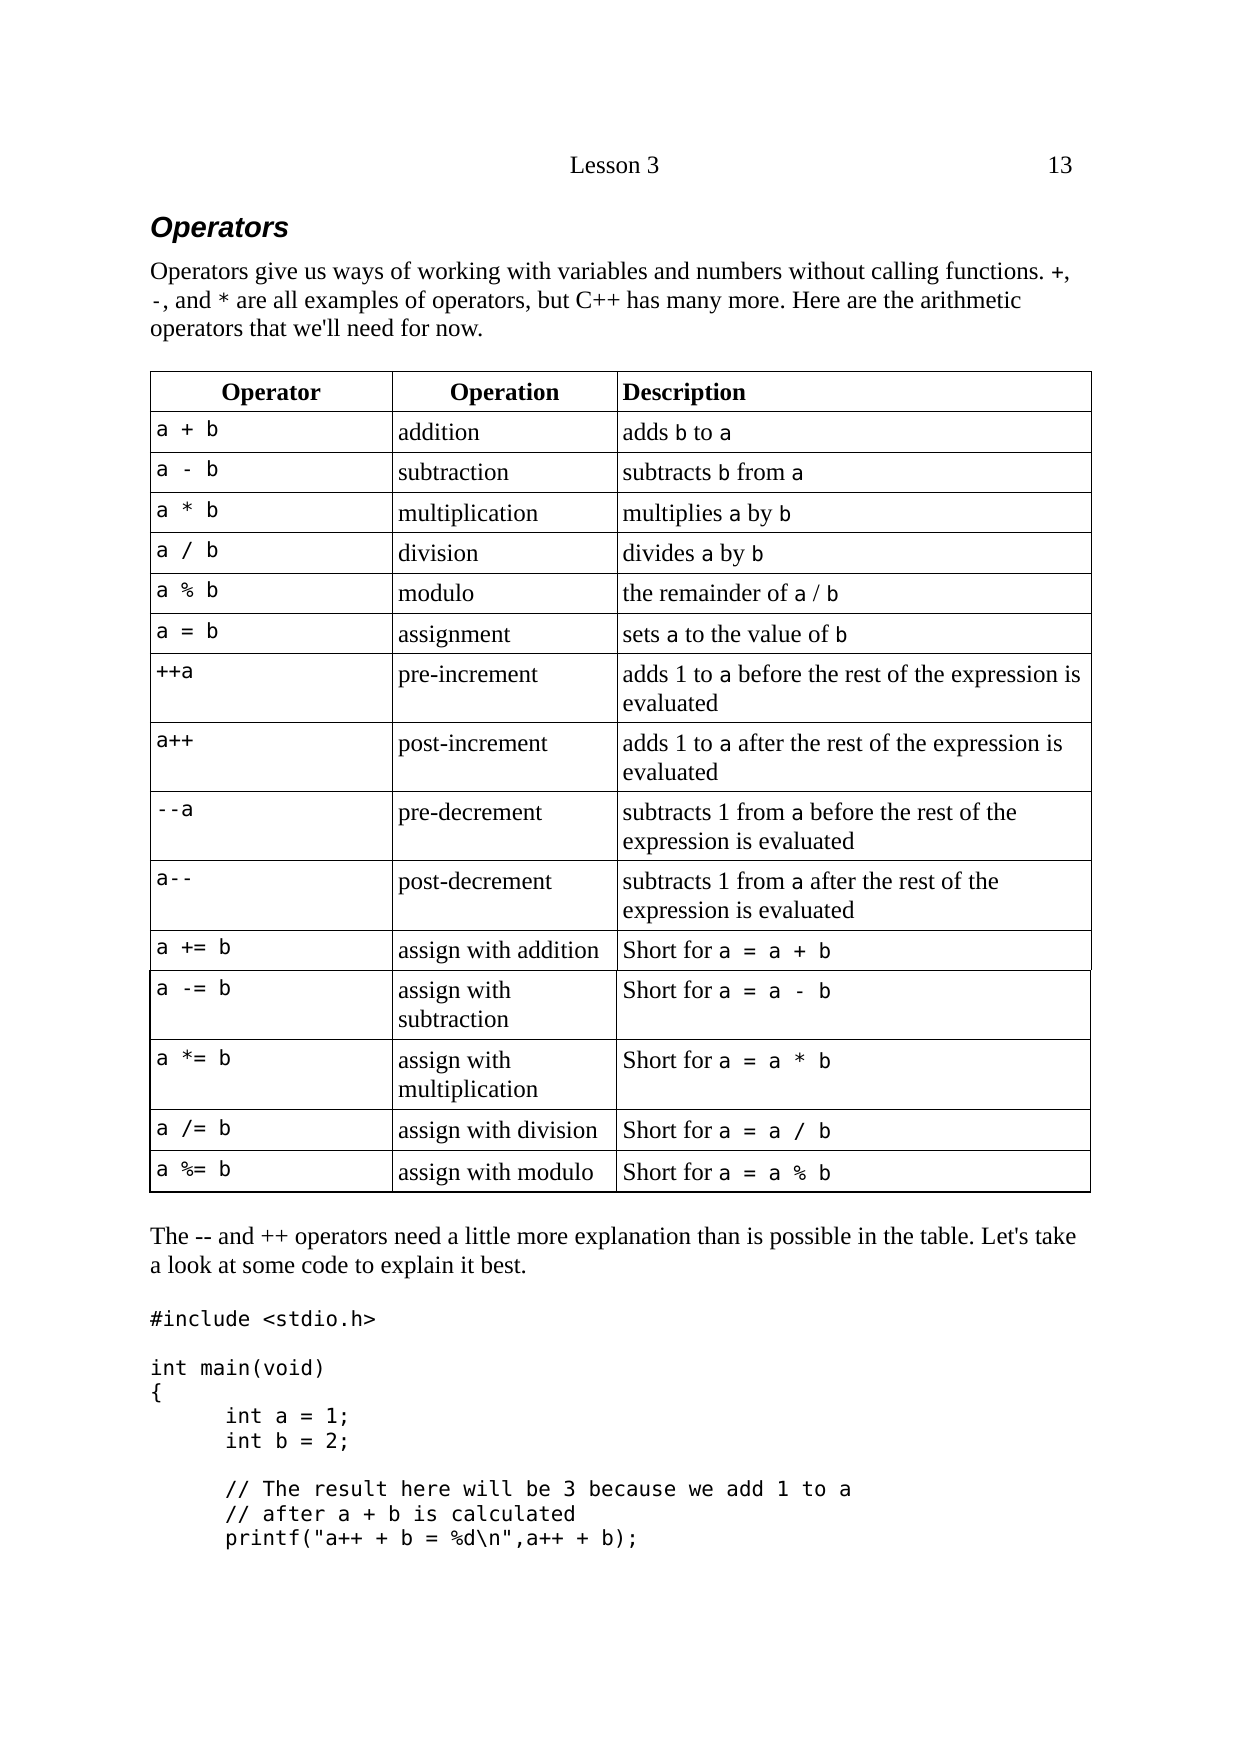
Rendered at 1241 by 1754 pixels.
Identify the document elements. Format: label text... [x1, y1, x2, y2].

table_cell a-- [151, 861, 392, 929]
table_cell modulo [393, 574, 617, 613]
table_cell post-increment [393, 723, 617, 791]
table_cell a += b [151, 931, 392, 970]
table_cell Short for a = a - b [617, 971, 1090, 1039]
text int b = 2; [150, 1429, 1091, 1453]
table_cell subtraction [393, 453, 617, 492]
subtitle Operators [150, 210, 1091, 243]
table_cell a / b [151, 533, 392, 573]
table_cell pre-decrement [393, 792, 617, 860]
text int main(void) [150, 1356, 1091, 1380]
table_cell Short for a = a + b [618, 931, 1091, 970]
table_cell assign with addition [393, 931, 617, 970]
table_cell a *= b [151, 1040, 392, 1109]
table_cell the remainder of a / b [618, 574, 1091, 613]
table_cell adds 1 to a after the rest of the expression is evaluated [618, 723, 1091, 791]
table_cell addition [393, 412, 617, 452]
text // after a + b is calculated [150, 1502, 1091, 1526]
table_cell ++a [151, 654, 392, 722]
text #include <stdio.h> [150, 1307, 1091, 1332]
table_cell Short for a = a / b [617, 1110, 1090, 1150]
table_cell a - b [151, 453, 392, 492]
table_cell divides a by b [618, 533, 1091, 573]
table_cell Short for a = a % b [617, 1151, 1090, 1191]
table_cell a + b [151, 412, 392, 452]
table_cell multiplication [393, 493, 617, 532]
table_cell pre-increment [393, 654, 617, 722]
table_cell adds 1 to a before the rest of the expression is evaluated [618, 654, 1091, 722]
table_cell a * b [151, 493, 392, 532]
table_cell a %= b [151, 1151, 392, 1191]
table_cell division [393, 533, 617, 573]
table_cell subtracts 1 from a before the rest of the expression is evaluated [618, 792, 1091, 860]
text Operators give us ways of working with variables and numbers without calling functions. +, -, and * are all examples of operators, but C++ has many more. Here are the arithmetic operators that we'll need for now. [150, 256, 1091, 342]
table_header Description [618, 372, 1091, 411]
table_cell a++ [151, 723, 392, 791]
table_cell post-decrement [393, 861, 617, 929]
table_cell subtracts b from a [618, 453, 1091, 492]
table_cell assign with subtraction [393, 971, 616, 1039]
table_cell --a [151, 792, 392, 860]
table_cell Short for a = a * b [617, 1040, 1090, 1109]
table_cell assign with modulo [393, 1151, 616, 1191]
table_cell assign with multiplication [393, 1040, 616, 1109]
table_header Operator [151, 372, 392, 411]
text { [150, 1380, 1091, 1404]
text int a = 1; [150, 1404, 1091, 1429]
text The -- and ++ operators need a little more explanation than is possible in the table. Let's take a look at some code to explain it best. [150, 1221, 1091, 1279]
table_cell multiplies a by b [618, 493, 1091, 532]
table_cell adds b to a [618, 412, 1091, 452]
text // The result here will be 3 because we add 1 to a [150, 1477, 1091, 1502]
text printf("a++ + b = %d\n",a++ + b); [150, 1526, 1091, 1550]
table_cell sets a to the value of b [618, 614, 1091, 653]
table_cell assignment [393, 614, 617, 653]
table_cell a /= b [151, 1110, 392, 1150]
table_cell a % b [151, 574, 392, 613]
table_cell subtracts 1 from a after the rest of the expression is evaluated [618, 861, 1091, 929]
table_header Operation [393, 372, 617, 411]
table_cell assign with division [393, 1110, 616, 1150]
table_cell a = b [151, 614, 392, 653]
table_cell a -= b [151, 971, 392, 1039]
